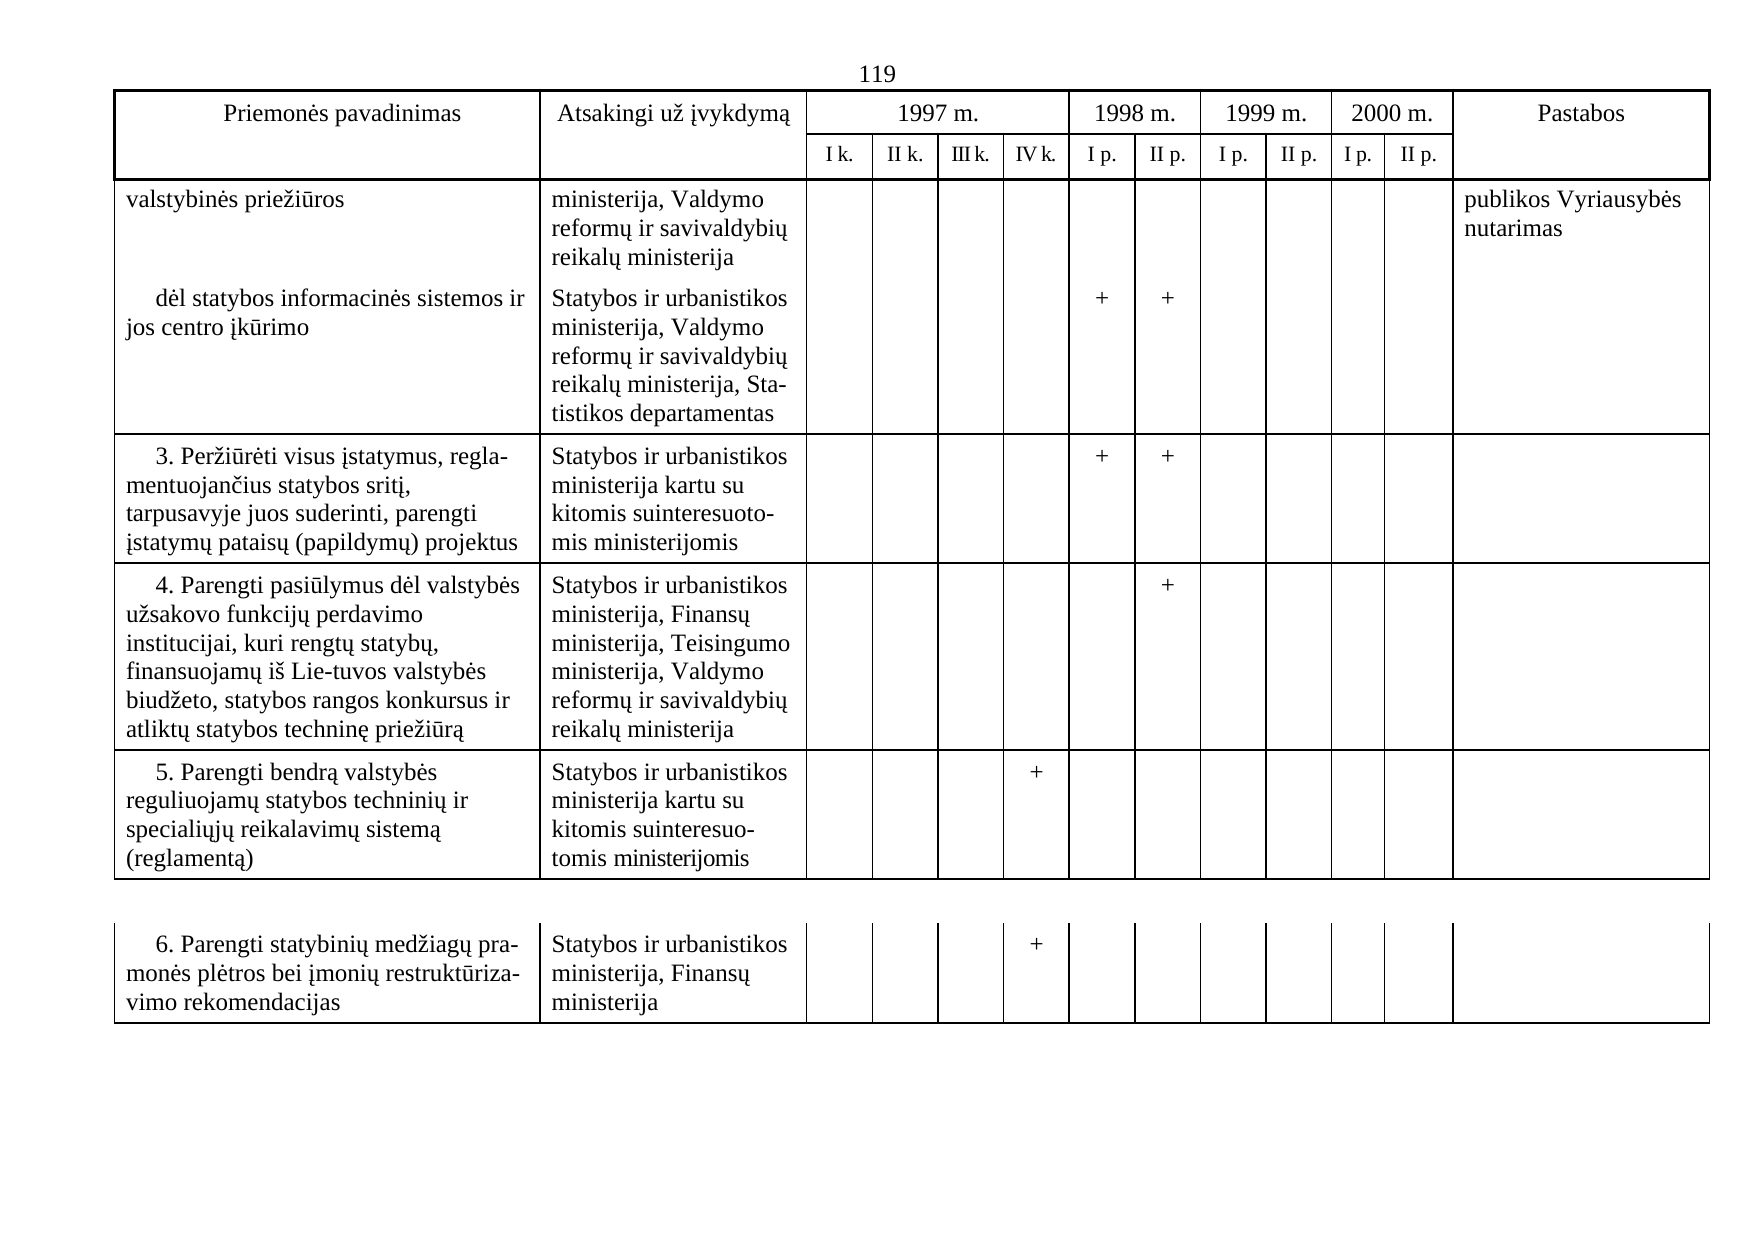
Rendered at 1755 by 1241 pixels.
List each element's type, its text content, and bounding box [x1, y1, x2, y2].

table_cell + [1004, 923, 1068, 1022]
table_cell + [1070, 435, 1134, 562]
table_cell [1267, 181, 1331, 277]
table_cell [1201, 181, 1265, 277]
table_cell [1201, 751, 1265, 878]
table_cell Statybos ir urbanistikos ministerija, Finansų ministerija [541, 923, 806, 1022]
table_cell I p. [1070, 135, 1134, 178]
table_cell [1004, 181, 1068, 277]
table_cell [1267, 435, 1331, 562]
table_cell [807, 564, 872, 749]
table_cell [1267, 564, 1331, 749]
table_header 2000 m. [1332, 92, 1452, 133]
table_cell [1385, 751, 1452, 878]
table_cell [807, 880, 872, 923]
table_cell [1332, 923, 1384, 1022]
table_cell [1332, 435, 1384, 562]
table_cell [1201, 923, 1265, 1022]
table_cell [939, 564, 1003, 749]
table_cell [873, 751, 937, 878]
table_cell [1135, 880, 1200, 923]
table_cell 3. Peržiūrėti visus įstatymus, regla-mentuojančius statybos sritį, tarpusavyje juos suderinti, parengti įstatymų pataisų (papildymų) projektus [115, 435, 539, 562]
table_cell III k. [939, 135, 1003, 178]
table_cell [116, 133, 539, 178]
table_cell [1385, 564, 1452, 749]
table_cell [1453, 880, 1709, 923]
table_cell [1266, 880, 1332, 923]
table_cell [1385, 923, 1452, 1022]
table_cell [939, 435, 1003, 562]
table_cell [1454, 751, 1709, 878]
table_cell 6. Parengti statybinių medžiagų pra-monės plėtros bei įmonių restruktūriza-vimo rekomendacijas [115, 923, 539, 1022]
table_cell [115, 880, 540, 923]
table_cell [1454, 923, 1709, 1022]
table_cell [1004, 277, 1068, 433]
table_cell [1385, 435, 1452, 562]
table_cell [807, 181, 872, 277]
table_cell [540, 880, 807, 923]
table_cell [1332, 564, 1384, 749]
table_cell [1267, 751, 1331, 878]
table_cell [1200, 880, 1266, 923]
table_header Priemonės pavadinimas [116, 92, 539, 133]
table_cell [1201, 435, 1265, 562]
table_cell [1454, 564, 1709, 749]
table_cell [807, 435, 872, 562]
table_cell [939, 751, 1003, 878]
table_cell Statybos ir urbanistikos ministerija, Valdymo reformų ir savivaldybių reikalų ministerija, Sta-tistikos departamentas [541, 277, 806, 433]
table_cell [807, 923, 872, 1022]
table_cell publikos Vyriausybės nutarimas [1454, 181, 1709, 277]
table_cell II p. [1267, 135, 1331, 178]
table_cell II k. [873, 135, 937, 178]
table_cell [873, 923, 937, 1022]
table_cell [1004, 880, 1069, 923]
table_cell [939, 923, 1003, 1022]
table_cell I p. [1201, 135, 1265, 178]
table_header 1999 m. [1201, 92, 1331, 133]
table_cell [1332, 277, 1384, 433]
table_cell IV k. [1004, 135, 1068, 178]
table_cell 5. Parengti bendrą valstybės reguliuojamų statybos techninių ir specialiųjų reikalavimų sistemą (reglamentą) [115, 751, 539, 878]
table_cell [1136, 923, 1200, 1022]
table_cell [1267, 923, 1331, 1022]
table_cell I k. [807, 135, 872, 178]
table_cell + [1004, 751, 1068, 878]
table_cell [1332, 751, 1384, 878]
table_cell [1070, 751, 1134, 878]
table_cell I p. [1332, 135, 1384, 178]
table_cell [873, 181, 937, 277]
table_cell [807, 277, 872, 433]
table_cell 4. Parengti pasiūlymus dėl valstybės užsakovo funkcijų perdavimo institucijai, kuri rengtų statybų, finansuojamų iš Lie-tuvos valstybės biudžeto, statybos rangos konkursus ir atliktų statybos techninę priežiūrą [115, 564, 539, 749]
table_cell [1454, 277, 1709, 433]
table_header Pastabos [1454, 92, 1708, 133]
table_header 1998 m. [1070, 92, 1200, 133]
table_cell [1385, 880, 1453, 923]
table_cell Statybos ir urbanistikos ministerija kartu su kitomis suinteresuo-tomis ministerijomis [541, 751, 806, 878]
table_cell [541, 133, 806, 178]
table_header 1997 m. [807, 92, 1068, 133]
table_cell [938, 880, 1003, 923]
table_cell ministerija, Valdymo reformų ir savivaldybių reikalų ministerija [541, 181, 806, 277]
table_cell [939, 181, 1003, 277]
table_cell [873, 277, 937, 433]
table_cell [807, 751, 872, 878]
table_cell [873, 564, 937, 749]
table_cell [1332, 880, 1384, 923]
table_cell [1136, 181, 1200, 277]
table_cell [1454, 133, 1708, 178]
table_cell [1332, 181, 1384, 277]
table_cell [1385, 277, 1452, 433]
table_cell [1267, 277, 1331, 433]
table_cell Statybos ir urbanistikos ministerija kartu su kitomis suinteresuoto-mis ministerijomis [541, 435, 806, 562]
table_cell [1004, 564, 1068, 749]
table_cell [872, 880, 938, 923]
table_cell [1454, 435, 1709, 562]
table_cell [873, 435, 937, 562]
table_cell [1069, 880, 1135, 923]
table_cell [1070, 923, 1134, 1022]
table_cell [1004, 435, 1068, 562]
table_header Atsakingi už įvykdymą [541, 92, 806, 133]
table_cell II p. [1136, 135, 1200, 178]
table_cell [1201, 277, 1265, 433]
table_cell valstybinės priežiūros [115, 181, 539, 277]
table_cell dėl statybos informacinės sistemos ir jos centro įkūrimo [115, 277, 539, 433]
table_cell [1385, 181, 1452, 277]
table_cell Statybos ir urbanistikos ministerija, Finansų ministerija, Teisingumo ministerija, Valdymo reformų ir savivaldybių reikalų ministerija [541, 564, 806, 749]
table_cell [1136, 751, 1200, 878]
table_cell [1070, 181, 1134, 277]
table_cell + [1136, 277, 1200, 433]
table_cell [1070, 564, 1134, 749]
table_cell + [1070, 277, 1134, 433]
table_cell + [1136, 435, 1200, 562]
table_cell II p. [1385, 135, 1452, 178]
table_cell [1201, 564, 1265, 749]
table_cell [939, 277, 1003, 433]
table_cell + [1136, 564, 1200, 749]
